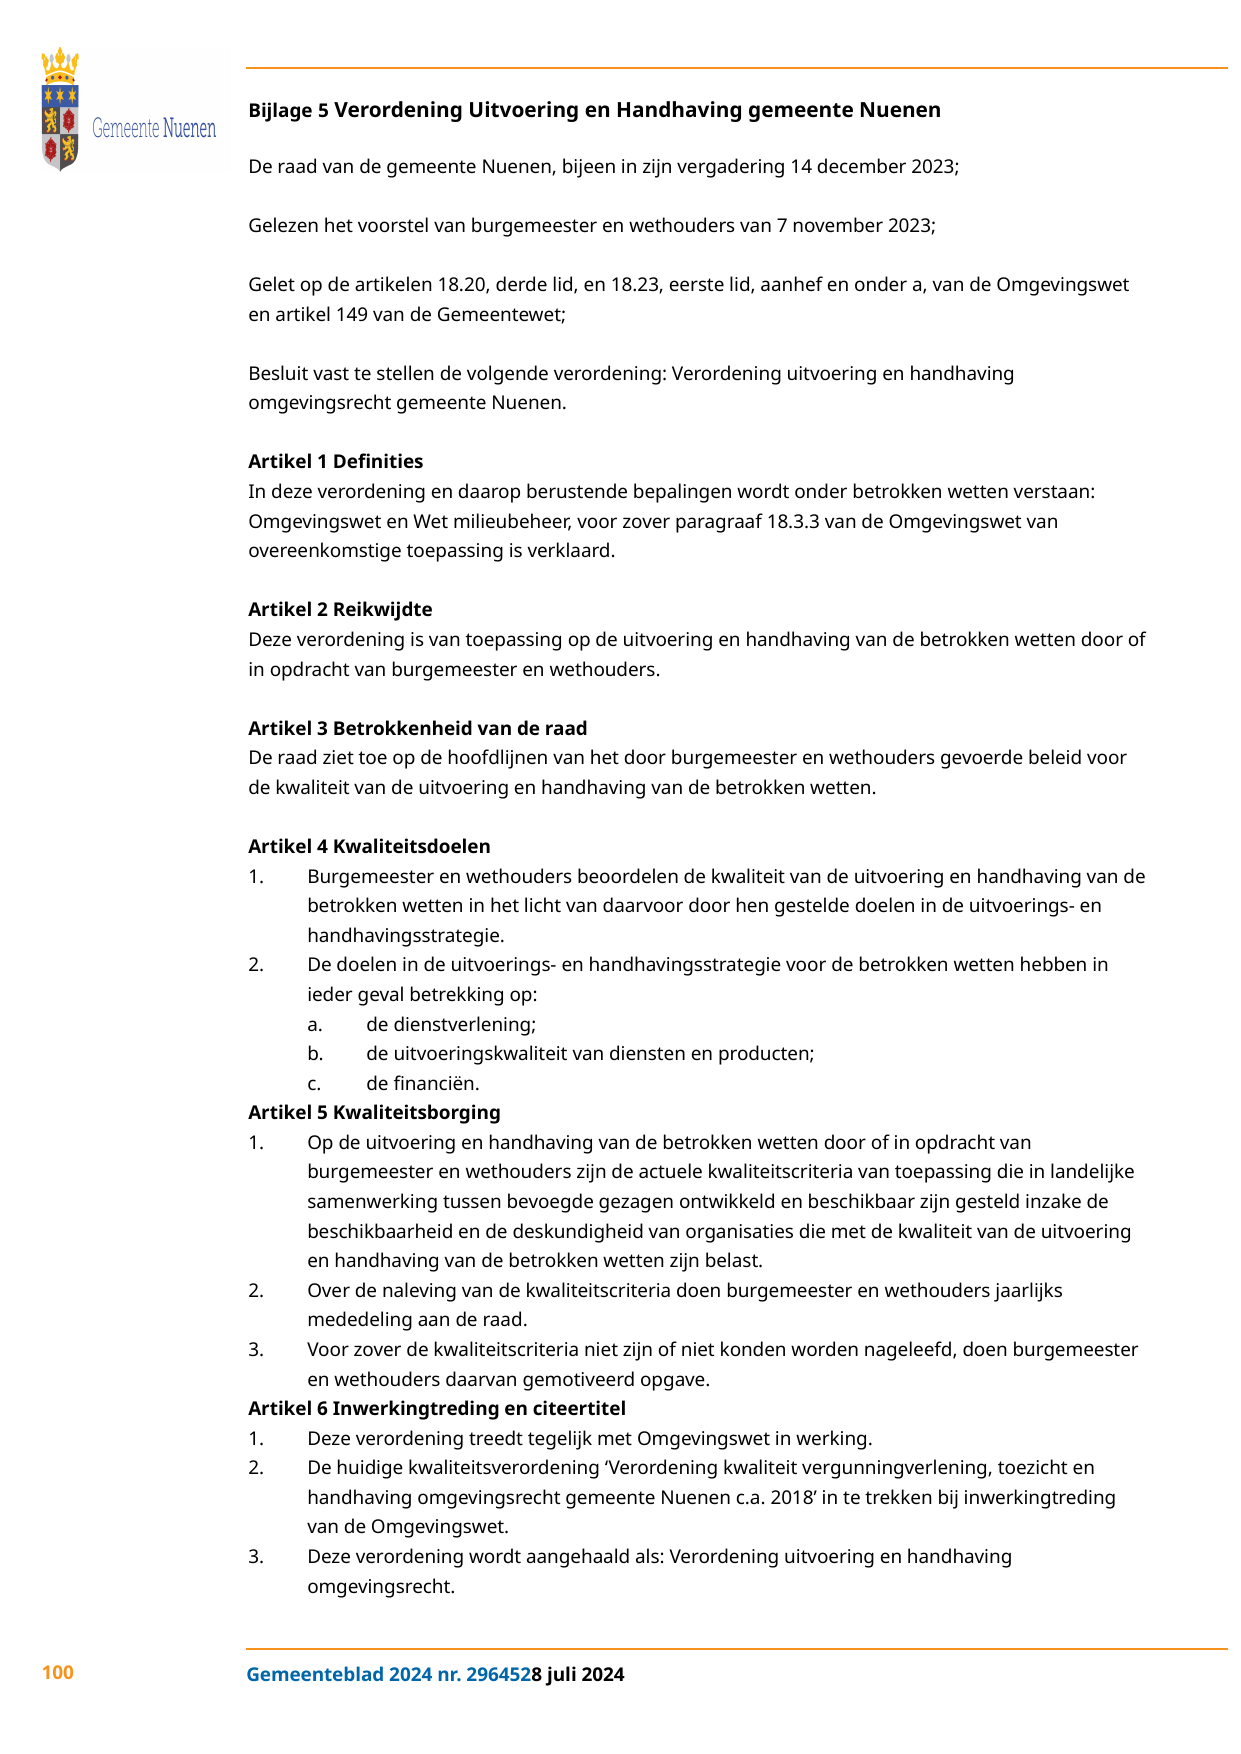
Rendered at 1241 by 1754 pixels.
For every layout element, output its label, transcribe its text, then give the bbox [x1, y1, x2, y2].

text In deze verordening en daarop berustende bepalingen wordt onder betrokken wetten verstaan: Omgevingswet en Wet milieubeheer, voor zover paragraaf 18.3.3 van de Omgevingswet van overeenkomstige toepassing is verklaard. [248, 478, 1152, 563]
list de dienstverlening; [307, 1011, 1152, 1037]
text Gelet op de artikelen 18.20, derde lid, en 18.23, eerste lid, aanhef en onder a, van de Omgevingswet en artikel 149 van de Gemeentewet; [248, 271, 1152, 327]
list de financiën. [307, 1070, 1152, 1096]
text Artikel 5 Kwaliteitsborging [248, 1099, 1152, 1125]
text Deze verordening is van toepassing op de uitvoering en handhaving van de betrokken wetten door of in opdracht van burgemeester en wethouders. [248, 626, 1152, 682]
text Bijlage 5 Verordening Uitvoering en Handhaving gemeente Nuenen [248, 95, 1152, 123]
list Deze verordening wordt aangehaald als: Verordening uitvoering en handhaving omgevingsrecht. [248, 1543, 1152, 1599]
text De raad ziet toe op de hoofdlijnen van het door burgemeester en wethouders gevoerde beleid voor de kwaliteit van de uitvoering en handhaving van de betrokken wetten. [248, 744, 1152, 800]
list Burgemeester en wethouders beoordelen de kwaliteit van de uitvoering en handhaving van de betrokken wetten in het licht van daarvoor door hen gestelde doelen in de uitvoerings- en handhavingsstrategie. [248, 863, 1152, 948]
picture [41, 47, 231, 172]
list Deze verordening treedt tegelijk met Omgevingswet in werking. [248, 1425, 1152, 1451]
list Over de naleving van de kwaliteitscriteria doen burgemeester en wethouders jaarlijks mededeling aan de raad. [248, 1277, 1152, 1332]
text Gelezen het voorstel van burgemeester en wethouders van 7 november 2023; [248, 212, 1152, 238]
list De doelen in de uitvoerings- en handhavingsstrategie voor de betrokken wetten hebben in ieder geval betrekking op: [248, 952, 1152, 1007]
text Artikel 6 Inwerkingtreding en citeertitel [248, 1395, 1152, 1421]
text Artikel 4 Kwaliteitsdoelen [248, 833, 1152, 859]
list de uitvoeringskwaliteit van diensten en producten; [307, 1040, 1152, 1066]
text Artikel 3 Betrokkenheid van de raad [248, 715, 1152, 741]
list Op de uitvoering en handhaving van de betrokken wetten door of in opdracht van burgemeester en wethouders zijn de actuele kwaliteitscriteria van toepassing die in landelijke samenwerking tussen bevoegde gezagen ontwikkeld en beschikbaar zijn gesteld inzake de beschikbaarheid en de deskundigheid van organisaties die met de kwaliteit van de uitvoering en handhaving van de betrokken wetten zijn belast. [248, 1129, 1152, 1273]
list De huidige kwaliteitsverordening ‘Verordening kwaliteit vergunningverlening, toezicht en handhaving omgevingsrecht gemeente Nuenen c.a. 2018’ in te trekken bij inwerkingtreding van de Omgevingswet. [248, 1454, 1152, 1539]
text Besluit vast te stellen de volgende verordening: Verordening uitvoering en handhaving omgevingsrecht gemeente Nuenen. [248, 360, 1152, 415]
text Artikel 1 Definities [248, 449, 1152, 474]
text De raad van de gemeente Nuenen, bijeen in zijn vergadering 14 december 2023; [248, 153, 1152, 179]
list Voor zover de kwaliteitscriteria niet zijn of niet konden worden nageleefd, doen burgemeester en wethouders daarvan gemotiveerd opgave. [248, 1336, 1152, 1392]
text Artikel 2 Reikwijdte [248, 597, 1152, 622]
